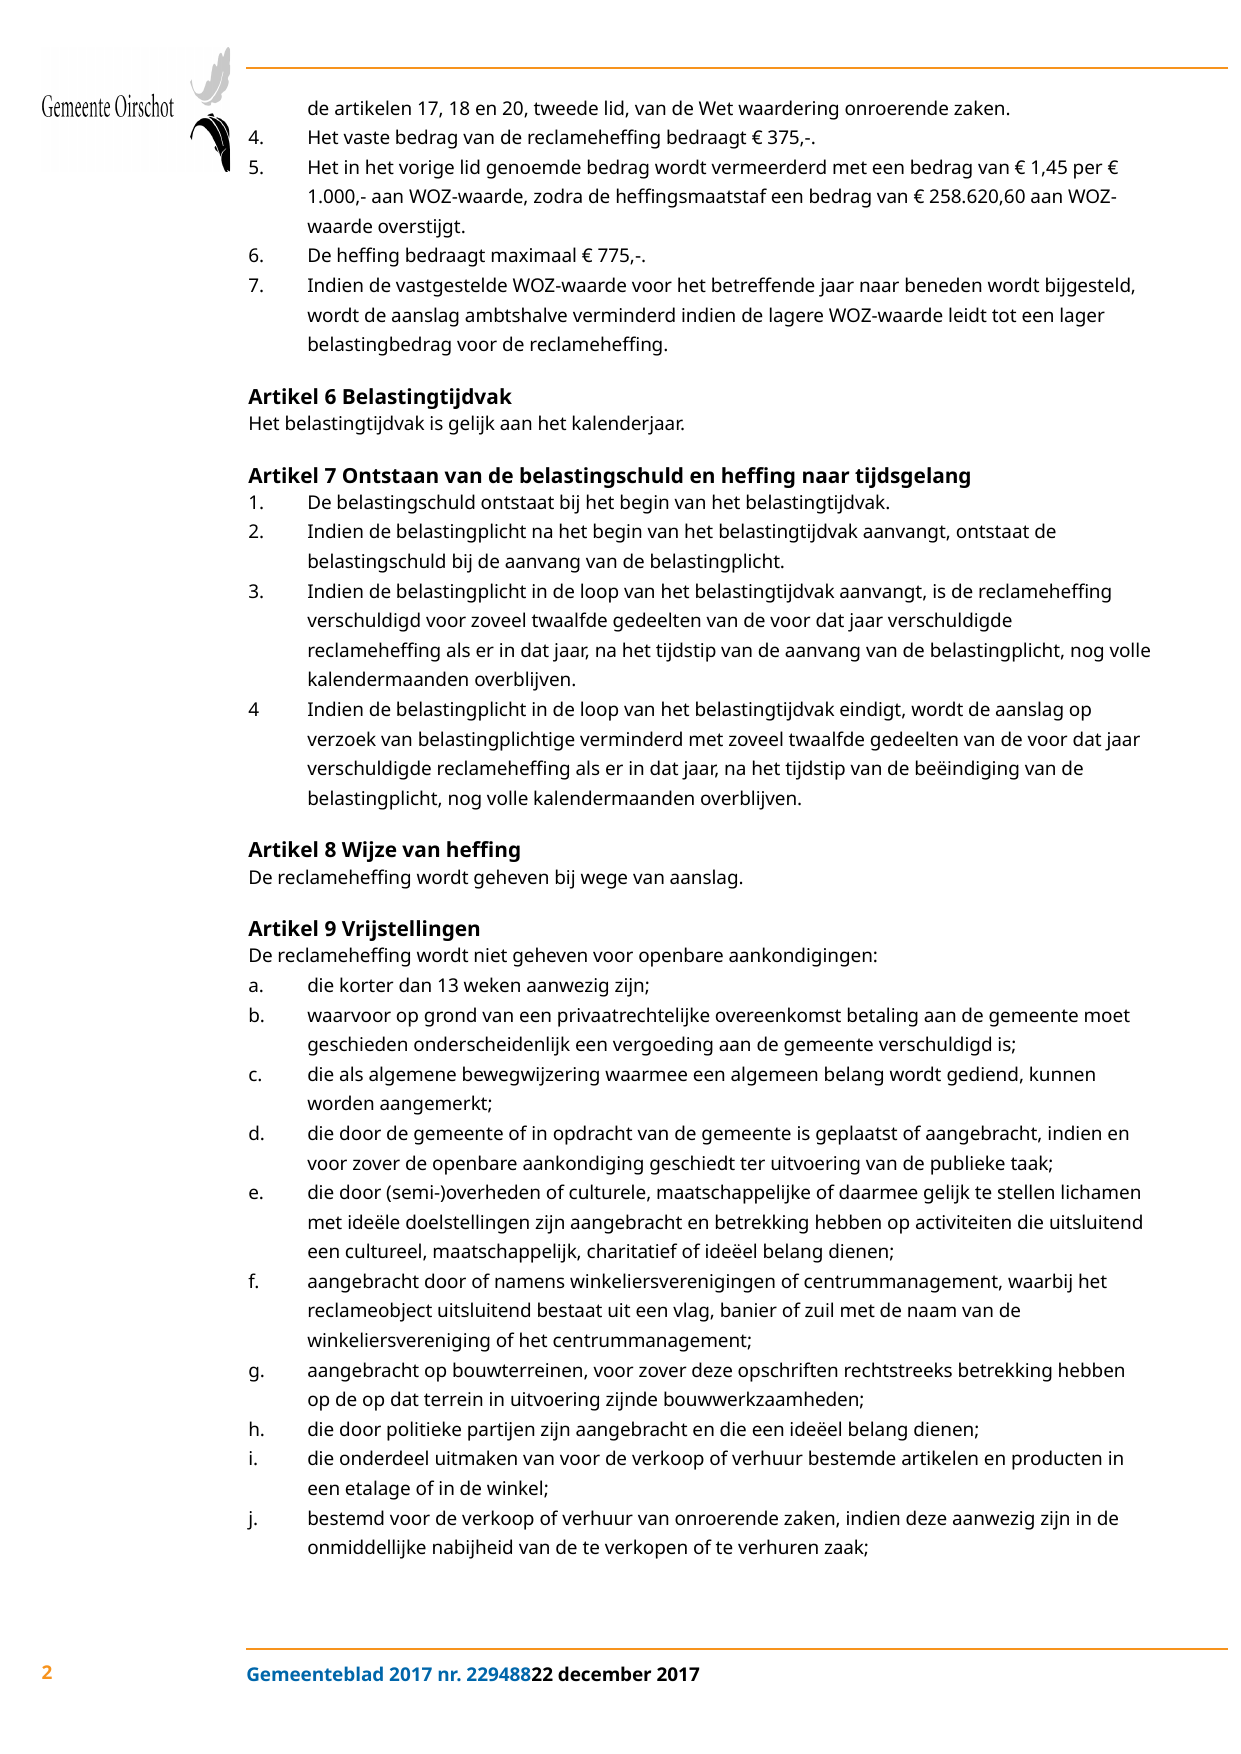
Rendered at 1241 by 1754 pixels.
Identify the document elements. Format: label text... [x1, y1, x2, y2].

list Het in het vorige lid genoemde bedrag wordt vermeerderd met een bedrag van € 1,45 per € 1.000,- aan WOZ-waarde, zodra de heffingsmaatstaf een bedrag van € 258.620,60 aan WOZ-waarde overstijgt. [248, 154, 1152, 239]
list waarvoor op grond van een privaatrechtelijke overeenkomst betaling aan de gemeente moet geschieden onderscheidenlijk een vergoeding aan de gemeente verschuldigd is; [248, 1002, 1152, 1057]
list Het vaste bedrag van de reclameheffing bedraagt € 375,-. [248, 124, 1152, 150]
list Indien de belastingplicht in de loop van het belastingtijdvak aanvangt, is de reclameheffing verschuldigd voor zoveel twaalfde gedeelten van de voor dat jaar verschuldigde reclameheffing als er in dat jaar, na het tijdstip van de aanvang van de belastingplicht, nog volle kalendermaanden overblijven. [248, 578, 1152, 692]
list De belastingschuld ontstaat bij het begin van het belastingtijdvak. [248, 489, 1152, 515]
list die door de gemeente of in opdracht van de gemeente is geplaatst of aangebracht, indien en voor zover de openbare aankondiging geschiedt ter uitvoering van de publieke taak; [248, 1120, 1152, 1176]
list die onderdeel uitmaken van voor de verkoop of verhuur bestemde artikelen en producten in een etalage of in de winkel; [248, 1446, 1152, 1501]
list die door politieke partijen zijn aangebracht en die een ideëel belang dienen; [248, 1416, 1152, 1442]
text De reclameheffing wordt niet geheven voor openbare aankondigingen: [248, 943, 1152, 968]
list die door (semi-)overheden of culturele, maatschappelijke of daarmee gelijk te stellen lichamen met ideële doelstellingen zijn aangebracht en betrekking hebben op activiteiten die uitsluitend een cultureel, maatschappelijk, charitatief of ideëel belang dienen; [248, 1179, 1152, 1264]
list Indien de belastingplicht na het begin van het belastingtijdvak aanvangt, ontstaat de belastingschuld bij de aanvang van de belastingplicht. [248, 519, 1152, 574]
list de artikelen 17, 18 en 20, tweede lid, van de Wet waardering onroerende zaken. [248, 95, 1152, 121]
text De reclameheffing wordt geheven bij wege van aanslag. [248, 864, 1152, 889]
text Het belastingtijdvak is gelijk aan het kalenderjaar. [248, 410, 1152, 436]
list Indien de vastgestelde WOZ-waarde voor het betreffende jaar naar beneden wordt bijgesteld, wordt de aanslag ambtshalve verminderd indien de lagere WOZ-waarde leidt tot een lager belastingbedrag voor de reclameheffing. [248, 272, 1152, 357]
list Indien de belastingplicht in de loop van het belastingtijdvak eindigt, wordt de aanslag op verzoek van belastingplichtige verminderd met zoveel twaalfde gedeelten van de voor dat jaar verschuldigde reclameheffing als er in dat jaar, na het tijdstip van de beëindiging van de belastingplicht, nog volle kalendermaanden overblijven. [248, 696, 1152, 811]
list die korter dan 13 weken aanwezig zijn; [248, 972, 1152, 998]
text Artikel 6 Belastingtijdvak [248, 382, 1152, 410]
list De heffing bedraagt maximaal € 775,-. [248, 243, 1152, 268]
list aangebracht door of namens winkeliersverenigingen of centrummanagement, waarbij het reclameobject uitsluitend bestaat uit een vlag, banier of zuil met de naam van de winkeliersvereniging of het centrummanagement; [248, 1268, 1152, 1353]
text Artikel 8 Wijze van heffing [248, 835, 1152, 864]
list bestemd voor de verkoop of verhuur van onroerende zaken, indien deze aanwezig zijn in de onmiddellijke nabijheid van de te verkopen of te verhuren zaak; [248, 1505, 1152, 1560]
list die als algemene bewegwijzering waarmee een algemeen belang wordt gediend, kunnen worden aangemerkt; [248, 1061, 1152, 1116]
list aangebracht op bouwterreinen, voor zover deze opschriften rechtstreeks betrekking hebben op de op dat terrein in uitvoering zijnde bouwwerkzaamheden; [248, 1357, 1152, 1412]
text Artikel 7 Ontstaan van de belastingschuld en heffing naar tijdsgelang [248, 461, 1152, 489]
picture [41, 47, 231, 172]
text Artikel 9 Vrijstellingen [248, 914, 1152, 943]
